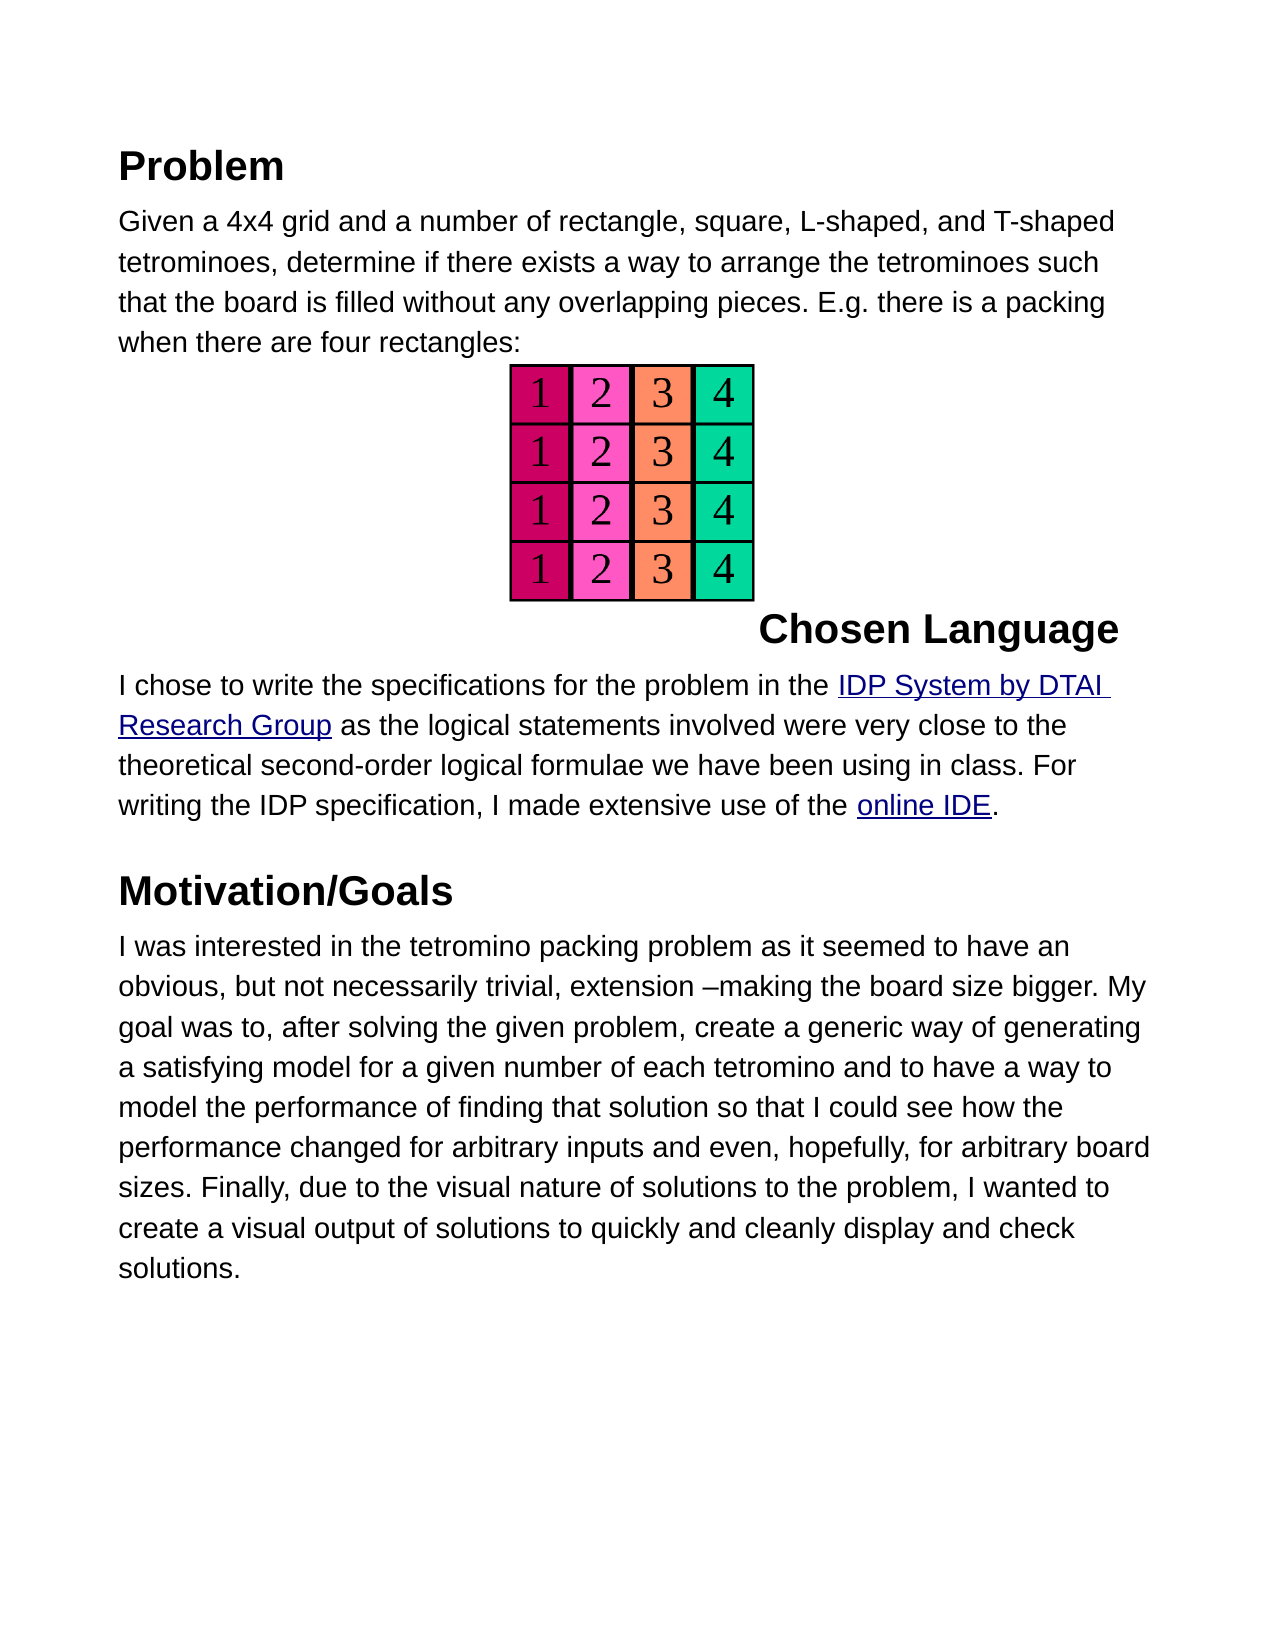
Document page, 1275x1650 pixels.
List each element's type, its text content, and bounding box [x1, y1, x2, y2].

text I chose to write the specifications for the problem in the IDP System by DTAI Research Group as the logical statements involved were very close to the theoretical second-order logical formulae we have been using in class. For writing the IDP specification, I made extensive use of the online IDE. [118, 667, 1157, 822]
subtitle Motivation/Goals [118, 867, 1157, 914]
text Given a 4x4 grid and a number of rectangle, square, L-shaped, and T-shaped tetrominoes, determine if there exists a way to arrange the tetrominoes such that the board is filled without any overlapping pieces. E.g. there is a packing when there are four rectangles: [118, 204, 1157, 359]
picture [505, 358, 759, 606]
text I was interested in the tetromino packing problem as it seemed to have an obvious, but not necessarily trivial, extension –making the board size bigger. My goal was to, after solving the given problem, create a generic way of generating a satisfying model for a given number of each tetromino and to have a way to model the performance of finding that solution so that I could see how the performance changed for arbitrary inputs and even, hopefully, for arbitrary board sizes. Finally, due to the visual nature of solutions to the problem, I wanted to create a visual output of solutions to quickly and cleanly display and check solutions. [118, 929, 1157, 1284]
subtitle Chosen Language [118, 605, 1157, 653]
subtitle Problem [118, 142, 1157, 190]
